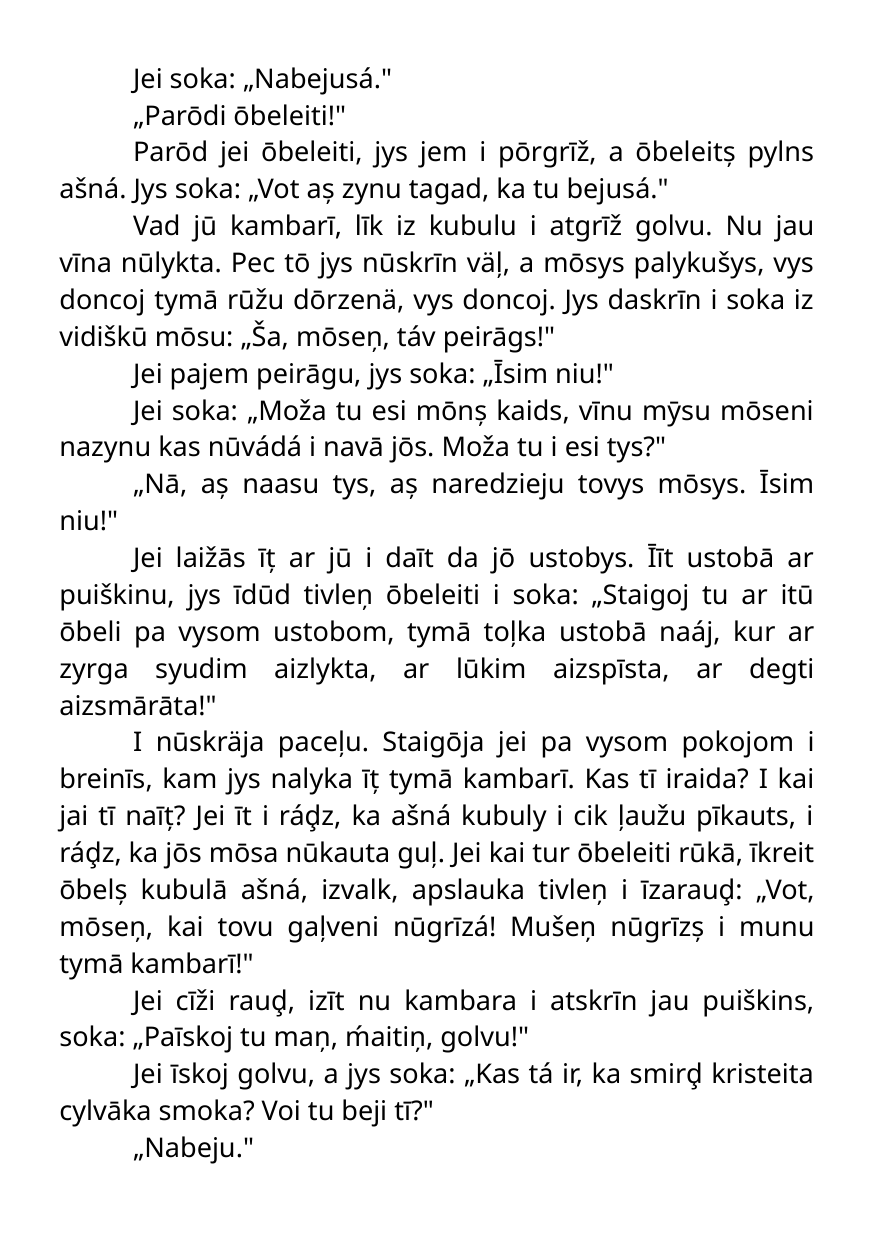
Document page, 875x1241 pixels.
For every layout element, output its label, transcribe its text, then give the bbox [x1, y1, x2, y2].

text Jei pajem peirāgu, jys soka: „Īsim niu!" [59, 354, 815, 391]
text „Nabeju." [59, 1128, 815, 1165]
text Jei īskoj golvu, a jys soka: „Kas tá ir, ka smirḑ kristeita cylvāka smoka? Voi tu beji tī?" [59, 1055, 815, 1128]
text Jei cīži rauḑ, izīt nu kambara i atskrīn jau puiškins, soka: „Paīskoj tu maņ, ḿaitiņ, golvu!" [59, 981, 815, 1055]
text Jei soka: „Moža tu esi mōnș kaids, vīnu mȳsu mōseni nazynu kas nūvádá i navā jōs. Moža tu i esi tys?" [59, 391, 815, 465]
text Jei soka: „Nabejusá." [59, 59, 815, 96]
text Jei laižās īț ar jū i daīt da jō ustobys. Īīt ustobā ar puiškinu, jys īdūd tivleņ ōbeleiti i soka: „Staigoj tu ar itū ōbeli pa vysom ustobom, tymā toļka ustobā naáj, kur ar zyrga syudim aizlykta, ar lūkim aizspīsta, ar degti aizsmārāta!" [59, 538, 815, 723]
text „Parōdi ōbeleiti!" [59, 96, 815, 133]
text „Nā, aș naasu tys, aș naredzieju tovys mōsys. Īsim niu!" [59, 465, 815, 538]
text Vad jū kambarī, līk iz kubulu i atgrīž golvu. Nu jau vīna nūlykta. Pec tō jys nūskrīn väļ, a mōsys palykušys, vys doncoj tymā rūžu dōrzenä, vys doncoj. Jys daskrīn i soka iz vidiškū mōsu: „Ša, mōseņ, táv peirāgs!" [59, 207, 815, 354]
text Parōd jei ōbeleiti, jys jem i pōrgrīž, a ōbeleitș pylns ašná. Jys soka: „Vot aș zynu tagad, ka tu bejusá." [59, 133, 815, 207]
text I nūskräja paceļu. Staigōja jei pa vysom pokojom i breinīs, kam jys nalyka īț tymā kambarī. Kas tī iraida? I kai jai tī naīț? Jei īt i ráḑz, ka ašná kubuly i cik ļaužu pīkauts, i ráḑz, ka jōs mōsa nūkauta guļ. Jei kai tur ōbeleiti rūkā, īkreit ōbelș kubulā ašná, izvalk, apslauka tivleņ i īzarauḑ: „Vot, mōseņ, kai tovu gaļveni nūgrīzá! Mušeņ nūgrīzș i munu tymā kambarī!" [59, 723, 815, 981]
